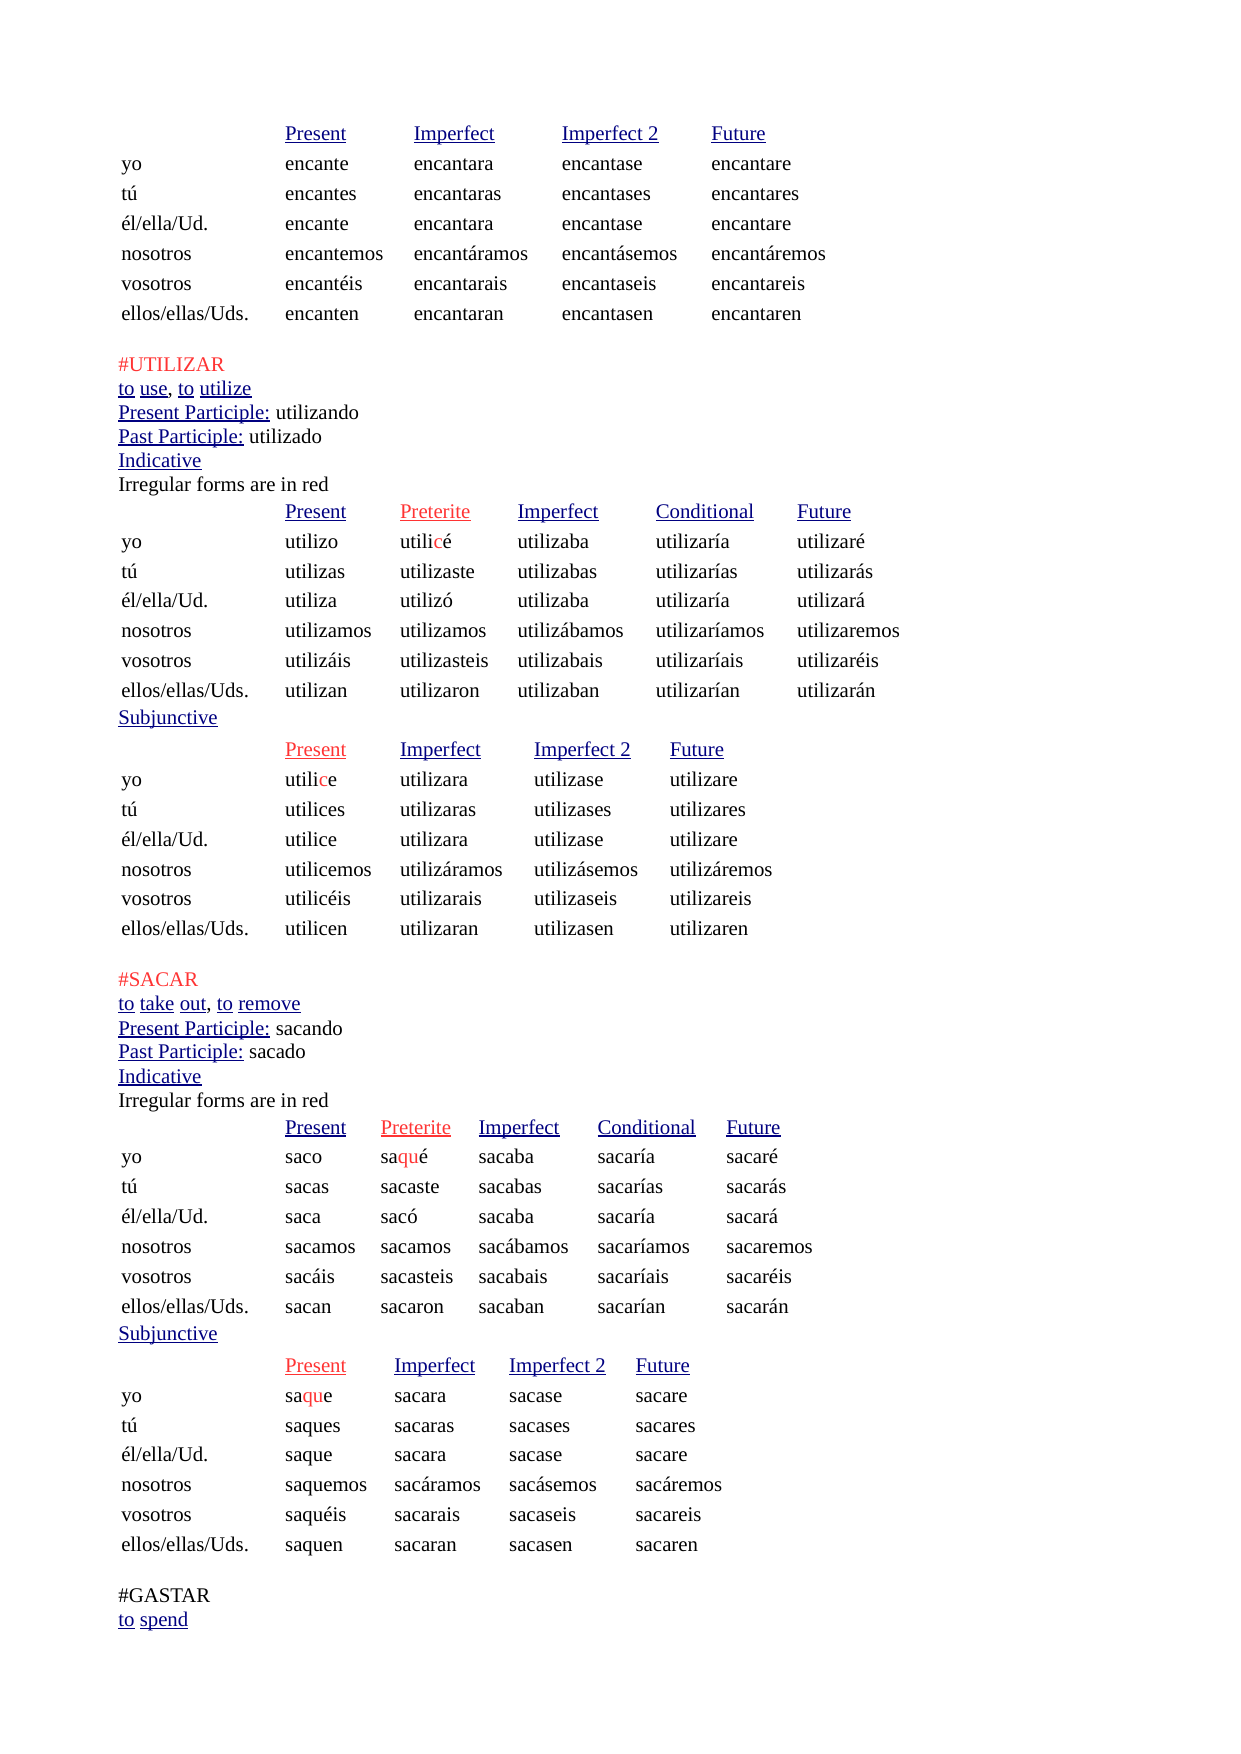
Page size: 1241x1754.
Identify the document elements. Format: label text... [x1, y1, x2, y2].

table_cell utilizáis [282, 645, 397, 675]
table_cell encantéis [282, 268, 411, 297]
table_cell utilizare [667, 764, 806, 794]
table_cell sacaren [633, 1529, 752, 1559]
text Subjunctive [118, 1321, 1122, 1345]
table_cell encantaren [708, 298, 861, 327]
table_header Present [282, 496, 397, 526]
text to use, to utilize [118, 376, 1122, 399]
table_cell él/ella/Ud. [118, 1440, 282, 1469]
table_cell sacaste [378, 1171, 475, 1201]
table_header [118, 734, 282, 764]
table_cell utilizaréis [794, 645, 933, 675]
table_cell utilizarais [397, 884, 531, 913]
table_cell encantaseis [559, 268, 708, 297]
table_cell él/ella/Ud. [118, 824, 282, 853]
table_cell saco [282, 1142, 377, 1171]
table_cell encanten [282, 298, 411, 327]
table_cell encantaran [411, 298, 559, 327]
table_cell encantareis [708, 268, 861, 297]
table_header Future [708, 118, 861, 148]
table_cell sacaréis [723, 1261, 842, 1291]
table_header Imperfect [397, 734, 531, 764]
table_cell encantares [708, 178, 861, 208]
table_cell utilizasteis [397, 645, 514, 675]
table_header Present [282, 1350, 391, 1380]
table_cell tú [118, 1410, 282, 1439]
table_header Conditional [594, 1112, 723, 1142]
table_cell sacaseis [506, 1499, 632, 1529]
table_cell utilizaríamos [653, 615, 794, 645]
table_cell utilizabas [514, 556, 653, 586]
table_cell sacara [391, 1440, 506, 1469]
table_header [118, 118, 282, 148]
table_cell encantara [411, 208, 559, 238]
text Subjunctive [118, 705, 1122, 729]
table_cell saques [282, 1410, 391, 1439]
table_header Conditional [653, 496, 794, 526]
table_cell utilizaba [514, 526, 653, 556]
table_cell sacaran [391, 1529, 506, 1559]
table_cell sacábamos [475, 1231, 594, 1261]
table_cell sacareis [633, 1499, 752, 1529]
table_header Future [794, 496, 933, 526]
text Indicative [118, 448, 1122, 472]
table_cell sacarais [391, 1499, 506, 1529]
table_cell yo [118, 764, 282, 794]
table_cell sacaré [723, 1142, 842, 1171]
table_cell vosotros [118, 1261, 282, 1291]
table_cell vosotros [118, 884, 282, 913]
table_cell utilizaba [514, 586, 653, 615]
table_cell utilizara [397, 824, 531, 853]
table_cell él/ella/Ud. [118, 208, 282, 238]
table_cell saquen [282, 1529, 391, 1559]
text #SACAR [118, 967, 1122, 991]
text Past Participle: utilizado [118, 424, 1122, 448]
table_cell vosotros [118, 268, 282, 297]
table_header Future [723, 1112, 842, 1142]
table_cell sacas [282, 1171, 377, 1201]
table_cell sacáramos [391, 1469, 506, 1499]
table_cell utilizarías [653, 556, 794, 586]
table_cell sacaba [475, 1142, 594, 1171]
table_cell encantarais [411, 268, 559, 297]
table_cell sacaba [475, 1201, 594, 1231]
table_cell encantases [559, 178, 708, 208]
table_cell yo [118, 1142, 282, 1171]
table_header Future [633, 1350, 752, 1380]
table_cell sacarás [723, 1171, 842, 1201]
table_header Present [282, 118, 411, 148]
table_cell ellos/ellas/Uds. [118, 1529, 282, 1559]
table_cell encantáremos [708, 238, 861, 268]
table_cell sacarían [594, 1291, 723, 1321]
table_cell encantare [708, 208, 861, 238]
table_cell vosotros [118, 1499, 282, 1529]
table_cell sacáis [282, 1261, 377, 1291]
table_cell utilizo [282, 526, 397, 556]
text to take out, to remove [118, 991, 1122, 1015]
table_header [118, 496, 282, 526]
table_cell encantaras [411, 178, 559, 208]
table_cell sacabais [475, 1261, 594, 1291]
table_cell encantes [282, 178, 411, 208]
table_cell saque [282, 1380, 391, 1409]
table_cell encantare [708, 148, 861, 178]
table_cell sacase [506, 1440, 632, 1469]
table_cell utilizó [397, 586, 514, 615]
table_cell encantáramos [411, 238, 559, 268]
table_cell utilizarán [794, 675, 933, 705]
table_cell yo [118, 1380, 282, 1409]
table_cell utilizábamos [514, 615, 653, 645]
table_cell sacaría [594, 1142, 723, 1171]
text Irregular forms are in red [118, 472, 1122, 496]
text Indicative [118, 1063, 1122, 1088]
table_cell utilizaré [794, 526, 933, 556]
table_cell encantara [411, 148, 559, 178]
table_cell utilizase [531, 764, 667, 794]
table_cell encantase [559, 148, 708, 178]
table_header Imperfect 2 [559, 118, 708, 148]
table_header Preterite [378, 1112, 475, 1142]
table_cell utilizares [667, 794, 806, 824]
table_cell yo [118, 148, 282, 178]
table_cell utilizase [531, 824, 667, 853]
table_cell utilizamos [397, 615, 514, 645]
table_cell sacamos [282, 1231, 377, 1261]
table_cell utilizaseis [531, 884, 667, 913]
table_cell sacarías [594, 1171, 723, 1201]
text to spend [118, 1607, 1122, 1631]
table_cell él/ella/Ud. [118, 1201, 282, 1231]
table_cell sacásemos [506, 1469, 632, 1499]
table_cell sacó [378, 1201, 475, 1231]
table_cell utilicéis [282, 884, 397, 913]
text #UTILIZAR [118, 351, 1122, 376]
table_cell utilice [282, 764, 397, 794]
table_cell sacaban [475, 1291, 594, 1321]
table_cell utilizaron [397, 675, 514, 705]
table_cell utilizarás [794, 556, 933, 586]
table_cell sacaremos [723, 1231, 842, 1261]
table_cell sacare [633, 1380, 752, 1409]
table_cell utilizáremos [667, 854, 806, 883]
table_cell tú [118, 178, 282, 208]
table_cell utilizasen [531, 913, 667, 943]
table_cell utilice [282, 824, 397, 853]
table_header Imperfect [475, 1112, 594, 1142]
table_cell sacaras [391, 1410, 506, 1439]
table_cell sacan [282, 1291, 377, 1321]
table_cell sacamos [378, 1231, 475, 1261]
table_cell sacares [633, 1410, 752, 1439]
table_cell utilizas [282, 556, 397, 586]
table_cell utilices [282, 794, 397, 824]
table_cell tú [118, 556, 282, 586]
table_cell utilizáramos [397, 854, 531, 883]
table_header Imperfect 2 [531, 734, 667, 764]
table_cell utilizaren [667, 913, 806, 943]
table_cell encantasen [559, 298, 708, 327]
table_cell utilizare [667, 824, 806, 853]
table_cell sacáremos [633, 1469, 752, 1499]
table_cell ellos/ellas/Uds. [118, 298, 282, 327]
table_cell encantase [559, 208, 708, 238]
text Present Participle: sacando [118, 1015, 1122, 1039]
text Past Participle: sacado [118, 1039, 1122, 1063]
table_cell nosotros [118, 615, 282, 645]
table_header Present [282, 1112, 377, 1142]
table_cell sacabas [475, 1171, 594, 1201]
text Present Participle: utilizando [118, 399, 1122, 424]
table_header Imperfect [411, 118, 559, 148]
table_header Future [667, 734, 806, 764]
table_cell utilizaría [653, 586, 794, 615]
table_cell utilizamos [282, 615, 397, 645]
table_cell saquéis [282, 1499, 391, 1529]
table_cell encante [282, 208, 411, 238]
table_cell utilizabais [514, 645, 653, 675]
table_cell encantemos [282, 238, 411, 268]
table_cell sacaríais [594, 1261, 723, 1291]
table_cell utilizaran [397, 913, 531, 943]
table_cell tú [118, 1171, 282, 1201]
table_cell sacasen [506, 1529, 632, 1559]
table_header [118, 1350, 282, 1380]
table_cell utilizan [282, 675, 397, 705]
table_cell sacasteis [378, 1261, 475, 1291]
table_cell utilizásemos [531, 854, 667, 883]
table_cell saqué [378, 1142, 475, 1171]
table_cell nosotros [118, 1469, 282, 1499]
table_cell saque [282, 1440, 391, 1469]
table_cell ellos/ellas/Uds. [118, 913, 282, 943]
table_cell encantásemos [559, 238, 708, 268]
table_cell utilizases [531, 794, 667, 824]
table_header Present [282, 734, 397, 764]
table_cell nosotros [118, 854, 282, 883]
table_cell ellos/ellas/Uds. [118, 1291, 282, 1321]
table_cell utilicen [282, 913, 397, 943]
table_cell saquemos [282, 1469, 391, 1499]
table_cell utilizaremos [794, 615, 933, 645]
table_cell utiliza [282, 586, 397, 615]
table_header Preterite [397, 496, 514, 526]
table_cell sacaría [594, 1201, 723, 1231]
table_cell utilizareis [667, 884, 806, 913]
table_cell vosotros [118, 645, 282, 675]
table_cell utilicemos [282, 854, 397, 883]
table_cell sacarán [723, 1291, 842, 1321]
table_header Imperfect [514, 496, 653, 526]
table_cell tú [118, 794, 282, 824]
table_cell sacaríamos [594, 1231, 723, 1261]
table_cell utilizaras [397, 794, 531, 824]
table_header Imperfect [391, 1350, 506, 1380]
table_cell utilizaría [653, 526, 794, 556]
table_cell utilizara [397, 764, 531, 794]
text #GASTAR [118, 1583, 1122, 1607]
table_cell sacaron [378, 1291, 475, 1321]
table_cell sacará [723, 1201, 842, 1231]
table_cell sacare [633, 1440, 752, 1469]
table_cell utilizaban [514, 675, 653, 705]
table_cell saca [282, 1201, 377, 1231]
table_cell utilizaste [397, 556, 514, 586]
table_cell yo [118, 526, 282, 556]
table_cell sacases [506, 1410, 632, 1439]
table_cell él/ella/Ud. [118, 586, 282, 615]
table_cell nosotros [118, 238, 282, 268]
table_cell sacara [391, 1380, 506, 1409]
table_cell ellos/ellas/Uds. [118, 675, 282, 705]
table_cell utilicé [397, 526, 514, 556]
table_cell utilizará [794, 586, 933, 615]
table_header Imperfect 2 [506, 1350, 632, 1380]
table_cell sacase [506, 1380, 632, 1409]
table_cell encante [282, 148, 411, 178]
table_cell utilizarían [653, 675, 794, 705]
text Irregular forms are in red [118, 1088, 1122, 1112]
table_cell nosotros [118, 1231, 282, 1261]
table_header [118, 1112, 282, 1142]
table_cell utilizaríais [653, 645, 794, 675]
